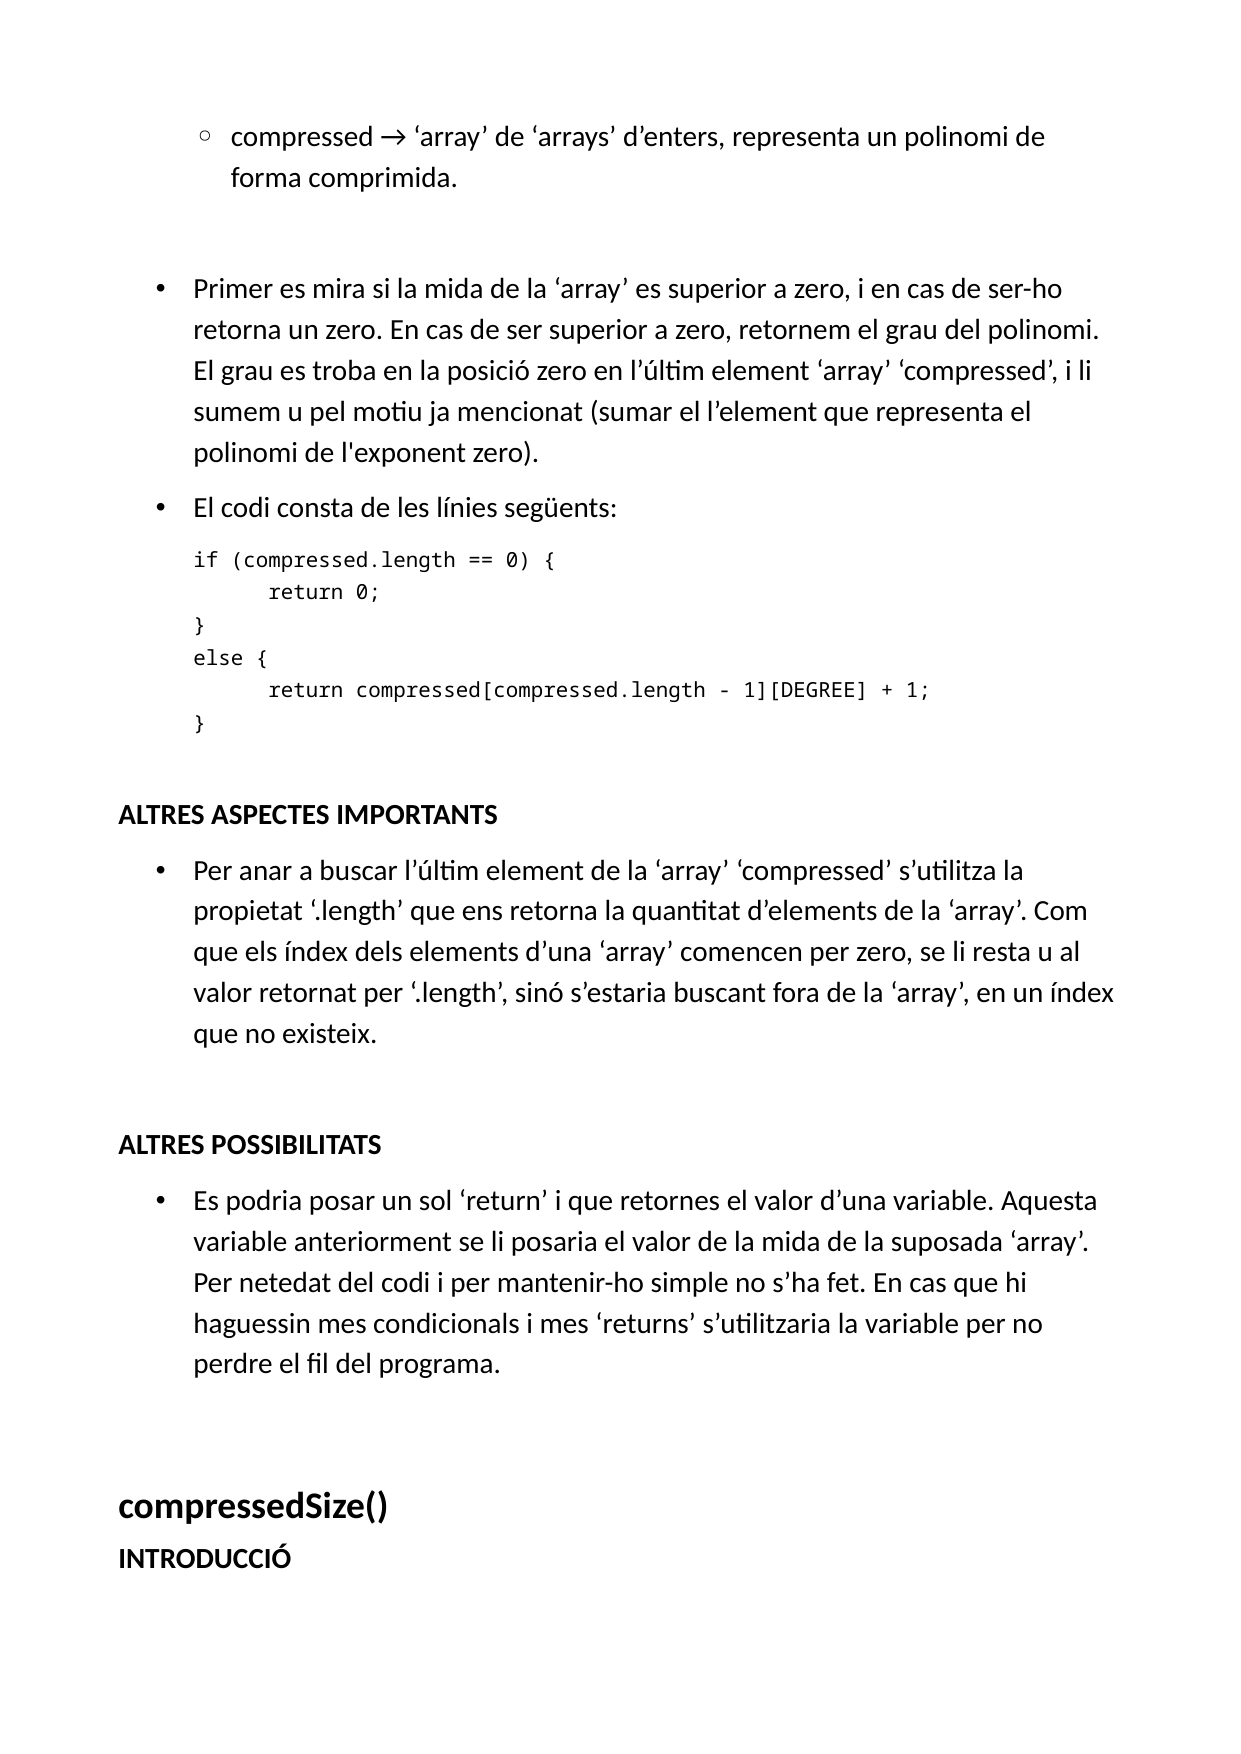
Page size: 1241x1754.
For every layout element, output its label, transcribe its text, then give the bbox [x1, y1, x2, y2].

list Es podria posar un sol ‘return’ i que retornes el valor d’una variable. Aquesta variable anteriorment se li posaria el valor de la mida de la suposada ‘array’. Per netedat del codi i per mantenir-ho simple no s’ha fet. En cas que hi haguessin mes condicionals i mes ‘returns’ s’utilitzaria la variable per no perdre el fil del programa. [156, 1182, 1122, 1381]
list return compressed[compressed.length - 1][DEGREE] + 1; [156, 675, 1122, 704]
text ALTRES ASPECTES IMPORTANTS [118, 796, 1122, 832]
subtitle compressedSize() [118, 1482, 1122, 1528]
list Per anar a buscar l’últim element de la ‘array’ ‘compressed’ s’utilitza la propietat ‘.length’ que ens retorna la quantitat d’elements de la ‘array’. Com que els índex dels elements d’una ‘array’ comencen per zero, se li resta u al valor retornat per ‘.length’, sinó s’estaria buscant fora de la ‘array’, en un índex que no existeix. [156, 852, 1122, 1051]
list compressed → ‘array’ de ‘arrays’ d’enters, representa un polinomi de forma comprimida. [193, 118, 1122, 195]
text ALTRES POSSIBILITATS [118, 1126, 1122, 1162]
list else { [156, 643, 1122, 671]
text INTRODUCCIÓ [118, 1540, 1122, 1576]
list } [156, 708, 1122, 736]
list if (compressed.length == 0) { [156, 545, 1122, 573]
list Primer es mira si la mida de la ‘array’ es superior a zero, i en cas de ser-ho retorna un zero. En cas de ser superior a zero, retornem el grau del polinomi. El grau es troba en la posició zero en l’últim element ‘array’ ‘compressed’, i li sumem u pel motiu ja mencionat (sumar el l’element que representa el polinomi de l'exponent zero). [156, 270, 1122, 469]
list return 0; [156, 577, 1122, 606]
list } [156, 610, 1122, 638]
list El codi consta de les línies següents: [156, 489, 1122, 525]
